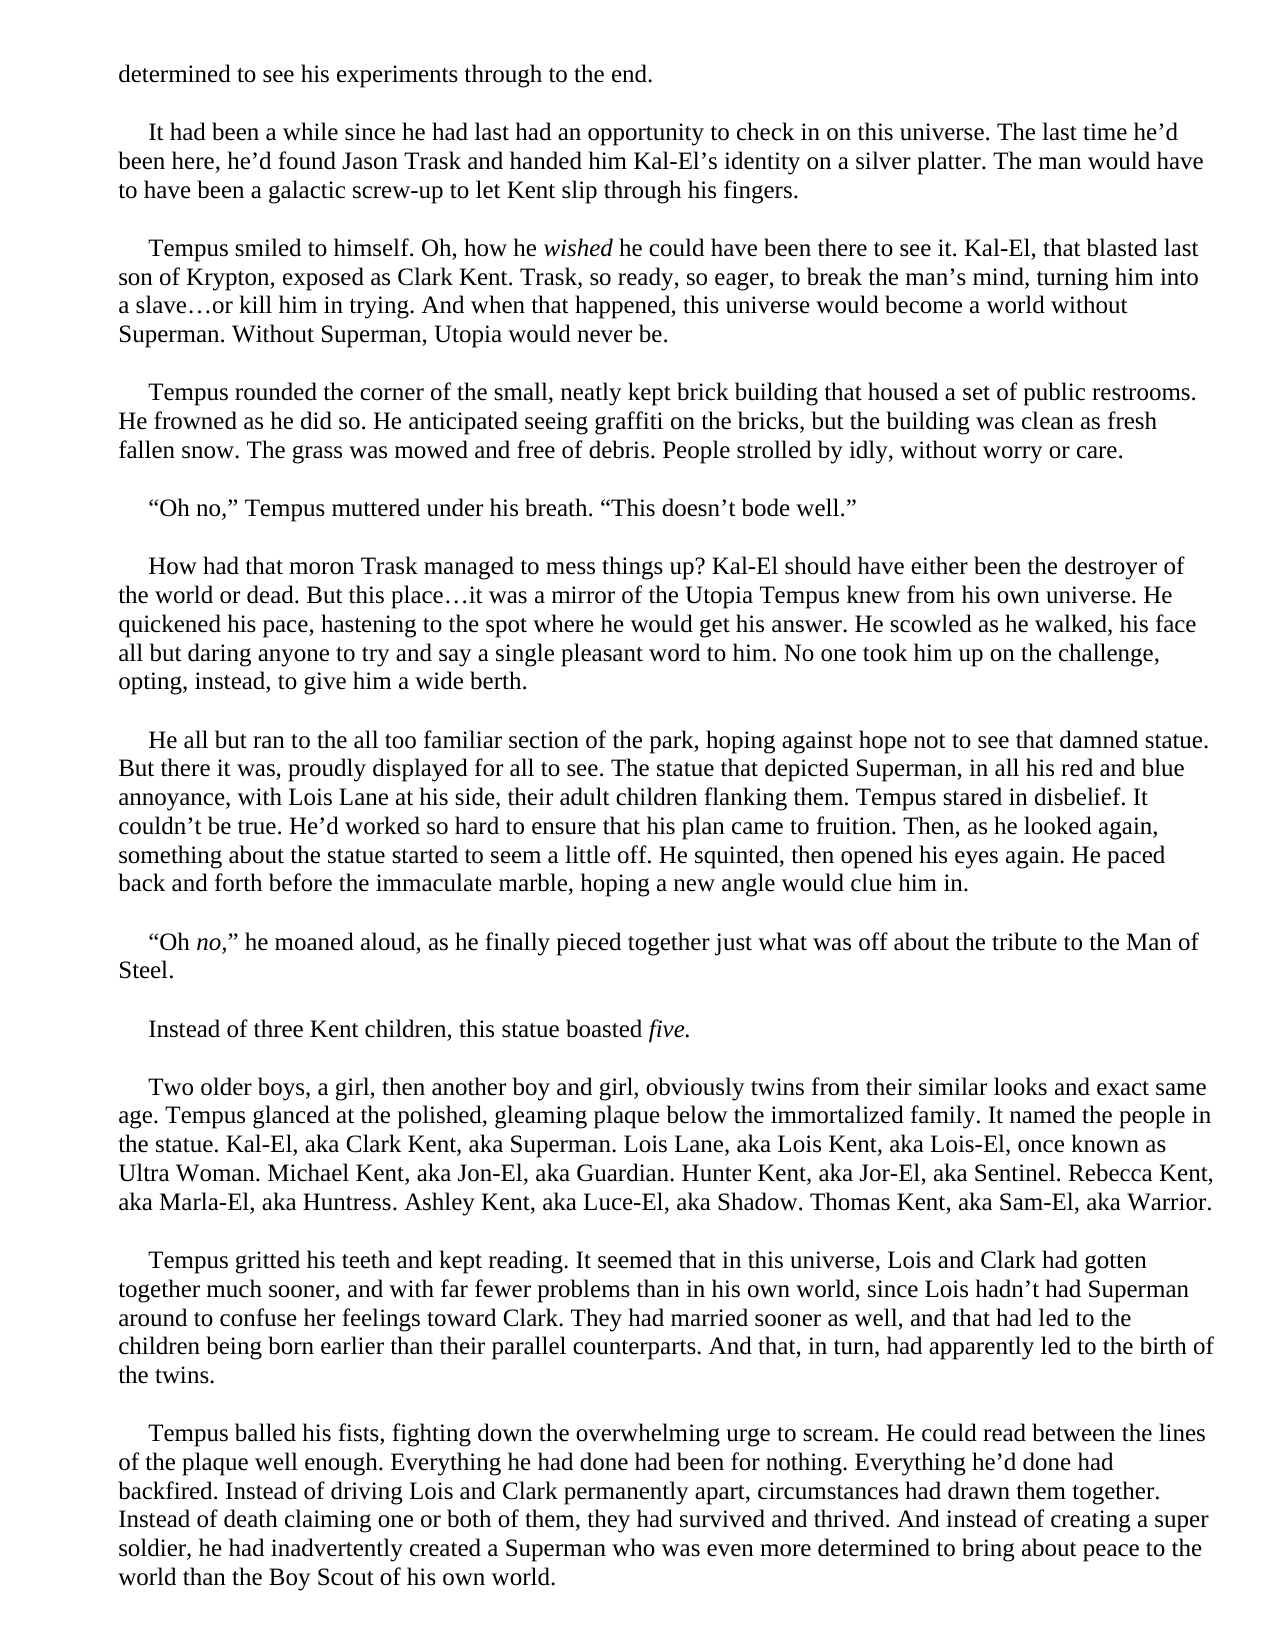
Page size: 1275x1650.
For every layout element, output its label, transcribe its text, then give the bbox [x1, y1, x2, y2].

text How had that moron Trask managed to mess things up? Kal-El should have either been the destroyer of the world or dead. But this place…it was a mirror of the Utopia Tempus knew from his own universe. He quickened his pace, hastening to the spot where he would get his answer. He scowled as he walked, his face all but daring anyone to try and say a single pleasant word to him. No one took him up on the challenge, opting, instead, to give him a wide berth. [118, 551, 1216, 695]
text “Oh no,” he moaned aloud, as he finally pieced together just what was off about the tribute to the Man of Steel. [118, 927, 1216, 984]
text determined to see his experiments through to the end. [118, 59, 1216, 88]
text He all but ran to the all too familiar section of the park, hoping against hope not to see that damned statue. But there it was, proudly displayed for all to see. The statue that depicted Superman, in all his red and blue annoyance, with Lois Lane at his side, their adult children flanking them. Tempus stared in disbelief. It couldn’t be true. He’d worked so hard to ensure that his plan came to fruition. Then, as he looked again, something about the statue started to seem a little off. He squinted, then opened his eyes again. He paced back and forth before the immaculate marble, hoping a new angle would clue him in. [118, 725, 1216, 897]
text Tempus balled his fists, fighting down the overwhelming urge to scream. He could read between the lines of the plaque well enough. Everything he had done had been for nothing. Everything he’d done had backfired. Instead of driving Lois and Clark permanently apart, circumstances had drawn them together. Instead of death claiming one or both of them, they had survived and thrived. And instead of creating a super soldier, he had inadvertently created a Superman who was even more determined to bring about peace to the world than the Boy Scout of his own world. [118, 1418, 1216, 1591]
text Two older boys, a girl, then another boy and girl, obviously twins from their similar looks and exact same age. Tempus glanced at the polished, gleaming plaque below the immortalized family. It named the people in the statue. Kal-El, aka Clark Kent, aka Superman. Lois Lane, aka Lois Kent, aka Lois-El, once known as Ultra Woman. Michael Kent, aka Jon-El, aka Guardian. Hunter Kent, aka Jor-El, aka Sentinel. Rebecca Kent, aka Marla-El, aka Huntress. Ashley Kent, aka Luce-El, aka Shadow. Thomas Kent, aka Sam-El, aka Warrior. [118, 1072, 1216, 1216]
text “Oh no,” Tempus muttered under his breath. “This doesn’t bode well.” [118, 493, 1216, 522]
text It had been a while since he had last had an opportunity to check in on this universe. The last time he’d been here, he’d found Jason Trask and handed him Kal-El’s identity on a silver platter. The man would have to have been a galactic screw-up to let Kent slip through his fingers. [118, 117, 1216, 203]
text Tempus gritted his teeth and kept reading. It seemed that in this universe, Lois and Clark had gotten together much sooner, and with far fewer problems than in his own world, since Lois hadn’t had Superman around to confuse her feelings toward Clark. They had married sooner as well, and that had led to the children being born earlier than their parallel counterparts. And that, in turn, had apparently led to the birth of the twins. [118, 1245, 1216, 1389]
text Instead of three Kent children, this statue boasted five. [118, 1014, 1216, 1042]
text Tempus smiled to himself. Oh, how he wished he could have been there to see it. Kal-El, that blasted last son of Krypton, exposed as Clark Kent. Trask, so ready, so eager, to break the man’s mind, turning him into a slave…or kill him in trying. And when that happened, this universe would become a world without Superman. Without Superman, Utopia would never be. [118, 233, 1216, 348]
text Tempus rounded the corner of the small, neatly kept brick building that housed a set of public restrooms. He frowned as he did so. He anticipated seeing graffiti on the bricks, but the building was clean as fresh fallen snow. The grass was mowed and free of debris. People strolled by idly, without worry or care. [118, 377, 1216, 464]
